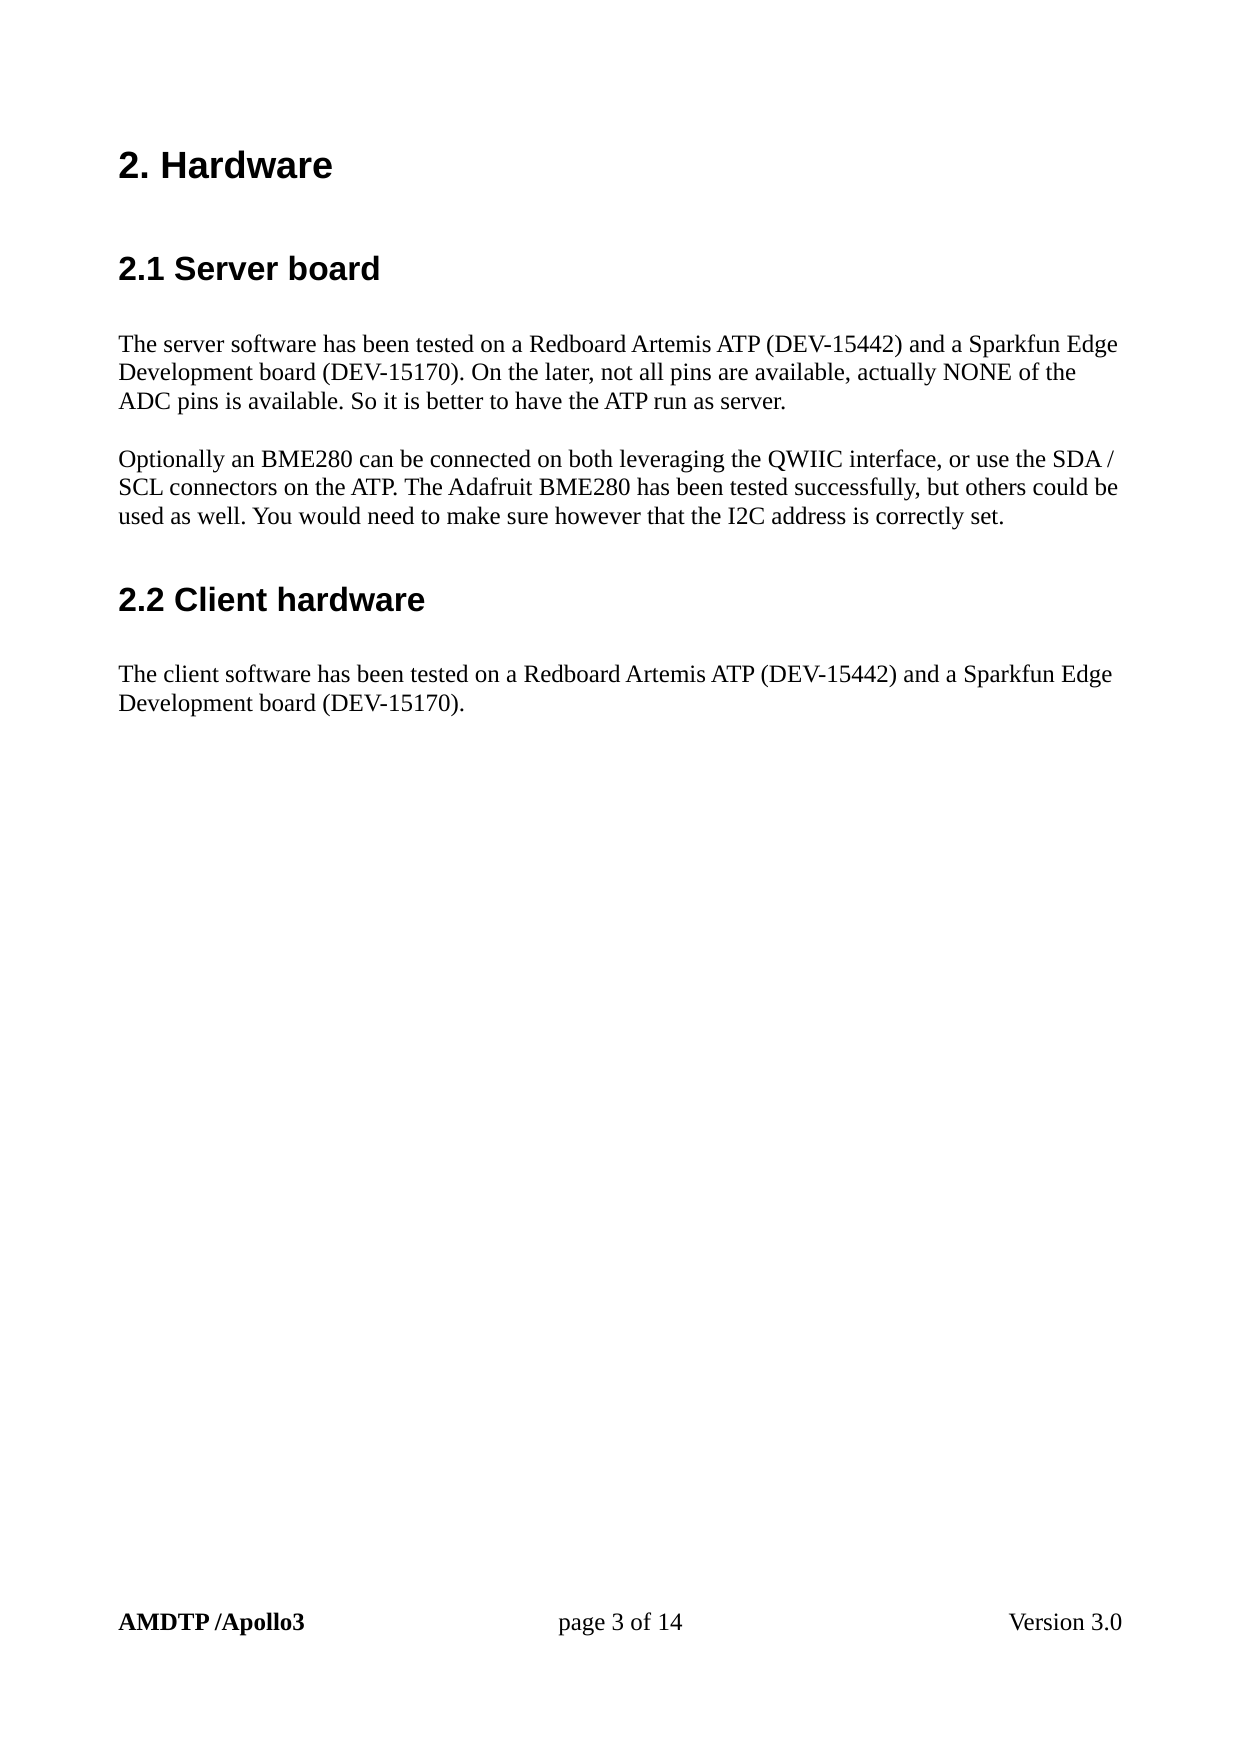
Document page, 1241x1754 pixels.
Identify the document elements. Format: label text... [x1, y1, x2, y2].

text Optionally an BME280 can be connected on both leveraging the QWIIC interface, or use the SDA / SCL connectors on the ATP. The Adafruit BME280 has been tested successfully, but others could be used as well. You would need to make sure however that the I2C address is correctly set. [118, 444, 1122, 530]
subtitle 2. Hardware [118, 143, 1122, 187]
subtitle 2.2 Client hardware [118, 579, 1122, 618]
text The server software has been tested on a Redboard Artemis ATP (DEV-15442) and a Sparkfun Edge Development board (DEV-15170). On the later, not all pins are available, actually NONE of the ADC pins is available. So it is better to have the ATP run as server. [118, 329, 1122, 415]
text The client software has been tested on a Redboard Artemis ATP (DEV-15442) and a Sparkfun Edge Development board (DEV-15170). [118, 659, 1122, 717]
subtitle 2.1 Server board [118, 249, 1122, 287]
